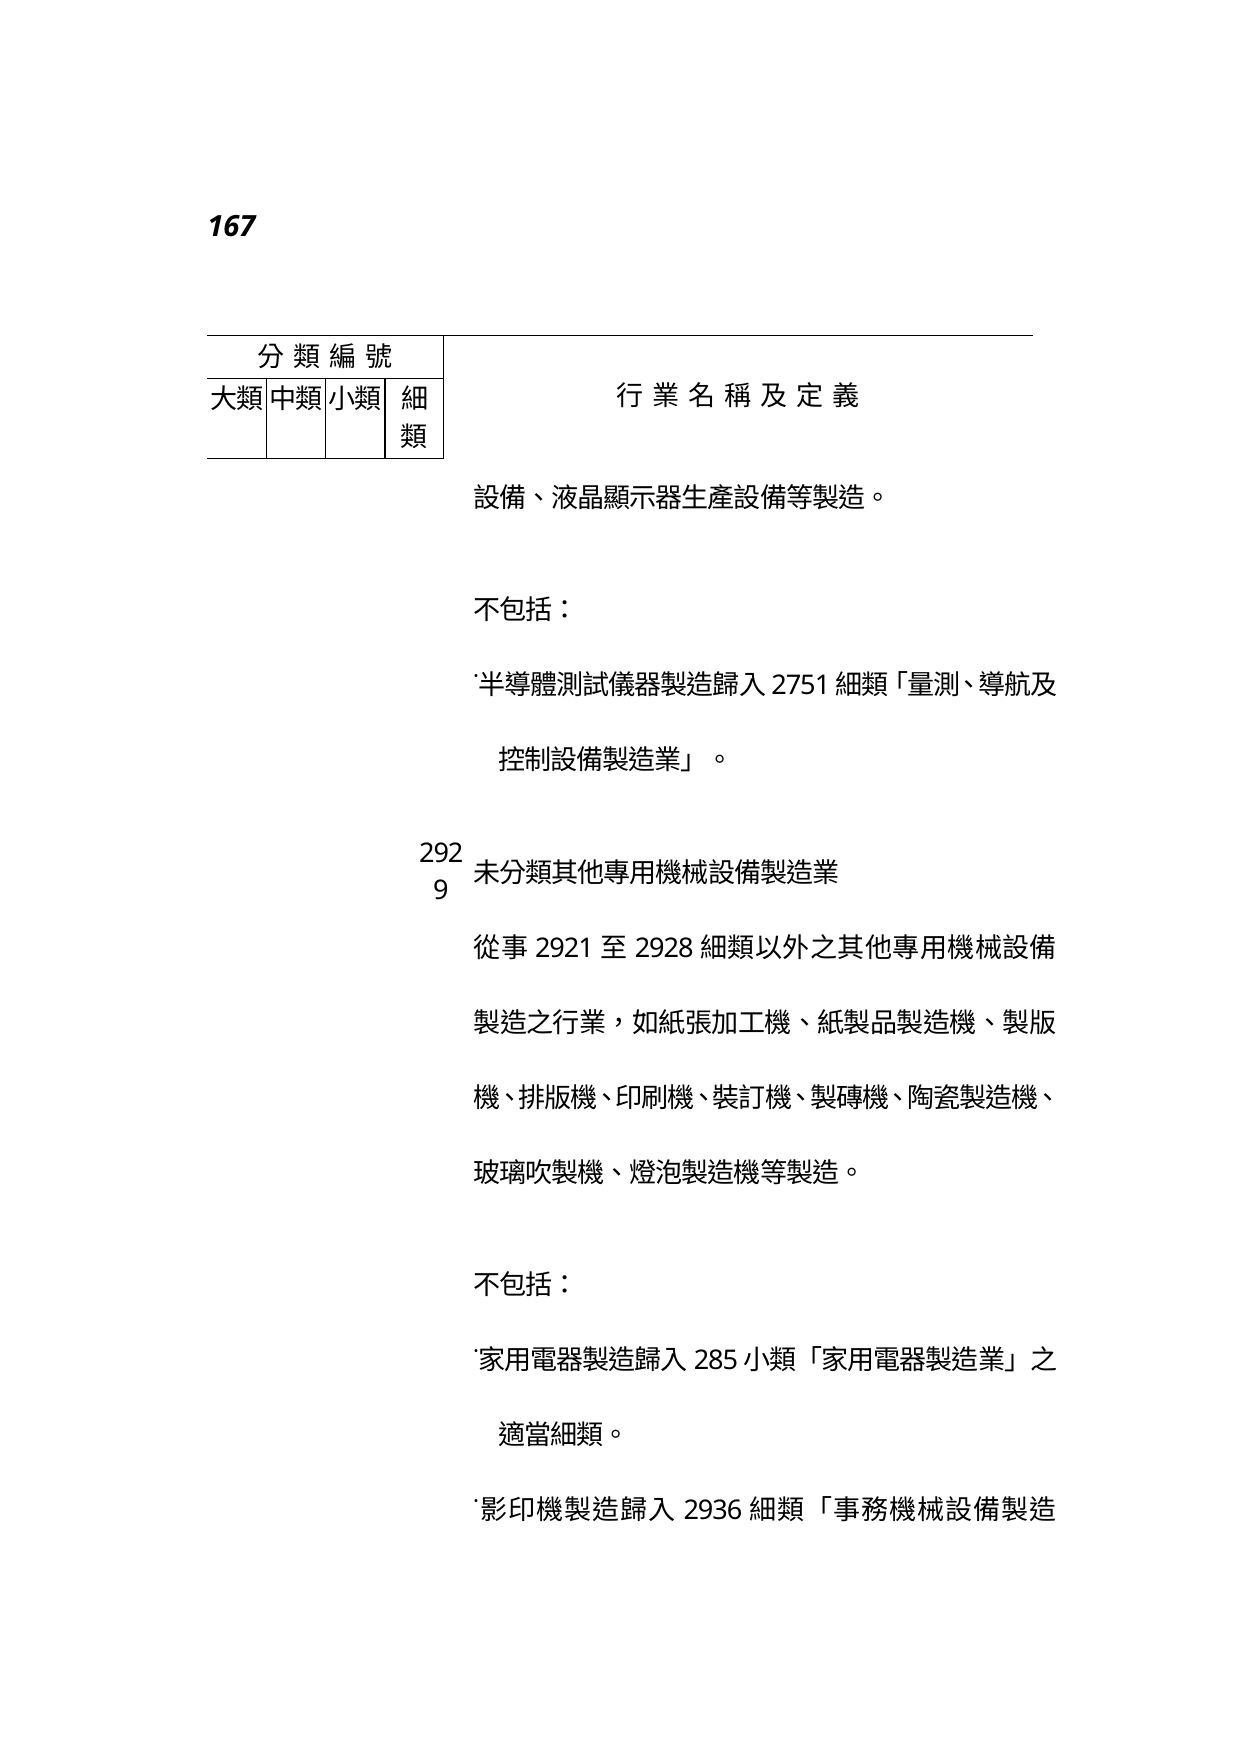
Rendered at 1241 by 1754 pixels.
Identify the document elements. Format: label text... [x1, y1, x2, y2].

table_cell [351, 459, 412, 833]
table_cell 小類 [326, 379, 384, 458]
table_cell [412, 458, 470, 833]
table_cell [1033, 378, 1060, 458]
table_cell [293, 833, 351, 1545]
table_header 行 業 名 稱 及 定 義 [444, 336, 1032, 458]
table_cell 中類 [267, 379, 325, 458]
table_cell 大類 [207, 379, 266, 458]
table_header [1033, 335, 1060, 378]
table_cell 未分類其他專用機械設備製造業 從事2921至2928細類以外之其他專用機械設備製造之行業，如紙張加工機、紙製品製造機、製版機、排版機、印刷機、裝訂機、製磚機、陶瓷製造機、玻璃吹製機、燈泡製造機等製造。 不包括： ˙家用電器製造歸入285小類「家用電器製造業」之適當細類。 ˙影印機製造歸入2936細類「事務機械設備製造 [470, 833, 1060, 1545]
table_cell [207, 459, 233, 833]
table_header 分 類 編 號 [207, 336, 443, 378]
table_cell 2929 [412, 833, 470, 1545]
table_cell 設備、液晶顯示器生產設備等製造。 不包括： ˙半導體測試儀器製造歸入2751細類「量測、導航及控制設備製造業」。 [470, 458, 1060, 833]
table_cell 細類 [386, 379, 443, 458]
table_cell [207, 833, 233, 1545]
table_cell [351, 833, 412, 1545]
table_cell [293, 459, 351, 833]
table_cell [233, 833, 292, 1545]
table_cell [233, 459, 292, 833]
